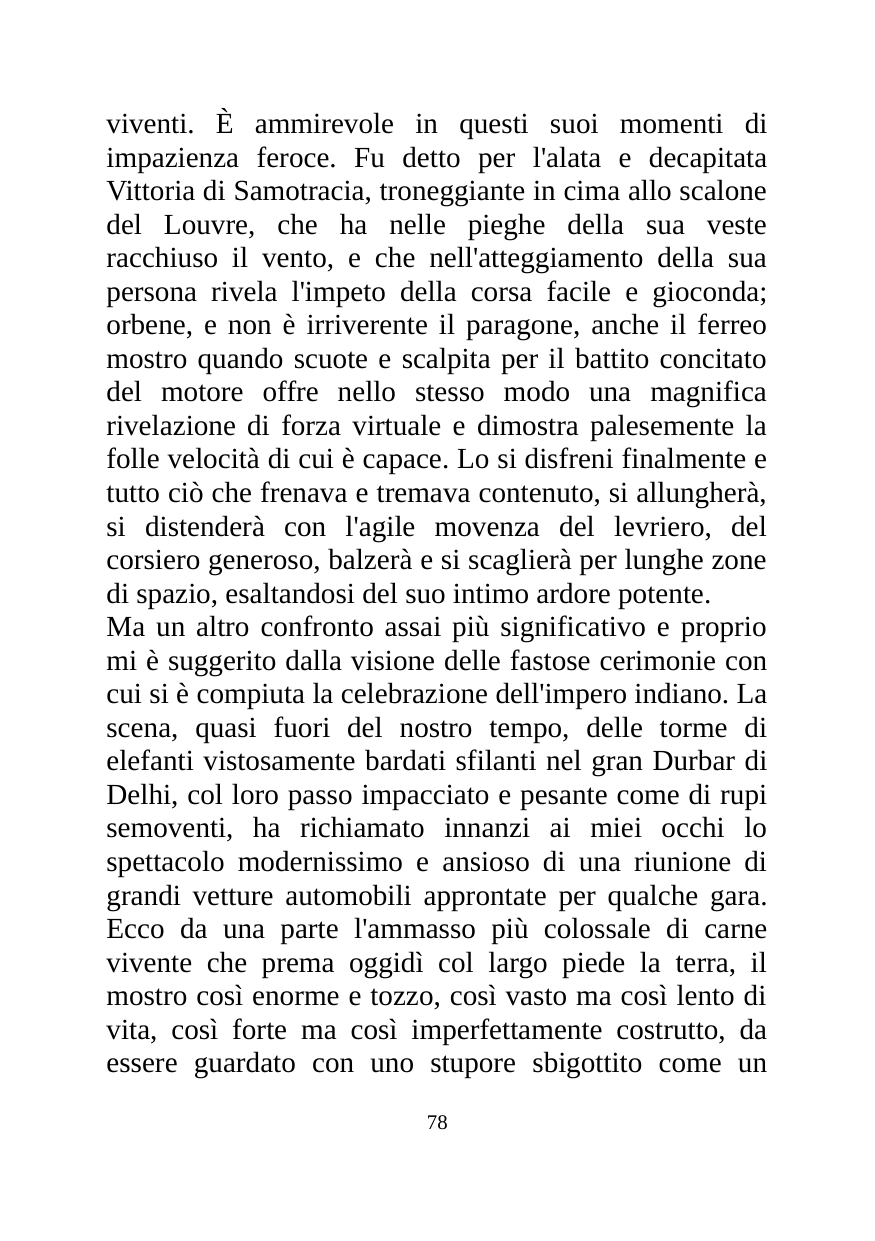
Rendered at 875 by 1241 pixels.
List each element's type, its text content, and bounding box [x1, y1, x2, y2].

text viventi. È ammirevole in questi suoi momenti di impazienza feroce. Fu detto per l'alata e decapitata Vittoria di Samotracia, troneggiante in cima allo scalone del Louvre, che ha nelle pieghe della sua veste racchiuso il vento, e che nell'atteggiamento della sua persona rivela l'impeto della corsa facile e gioconda; orbene, e non è irriverente il paragone, anche il ferreo mostro quando scuote e scalpita per il battito concitato del motore offre nello stesso modo una magnifica rivelazione di forza virtuale e dimostra palesemente la folle velocità di cui è capace. Lo si disfreni finalmente e tutto ciò che frenava e tremava contenuto, si allungherà, si distenderà con l'agile movenza del levriero, del corsiero generoso, balzerà e si scaglierà per lunghe zone di spazio, esaltandosi del suo intimo ardore potente. [106, 106, 768, 609]
text Ma un altro confronto assai più significativo e proprio mi è suggerito dalla visione delle fastose cerimonie con cui si è compiuta la celebrazione dell'impero indiano. La scena, quasi fuori del nostro tempo, delle torme di elefanti vistosamente bardati sfilanti nel gran Durbar di Delhi, col loro passo impacciato e pesante come di rupi semoventi, ha richiamato innanzi ai miei occhi lo spettacolo modernissimo e ansioso di una riunione di grandi vetture automobili approntate per qualche gara. Ecco da una parte l'ammasso più colossale di carne vivente che prema oggidì col largo piede la terra, il mostro così enorme e tozzo, così vasto ma così lento di vita, così forte ma così imperfettamente costrutto, da essere guardato con uno stupore sbigottito come un [106, 609, 768, 1079]
